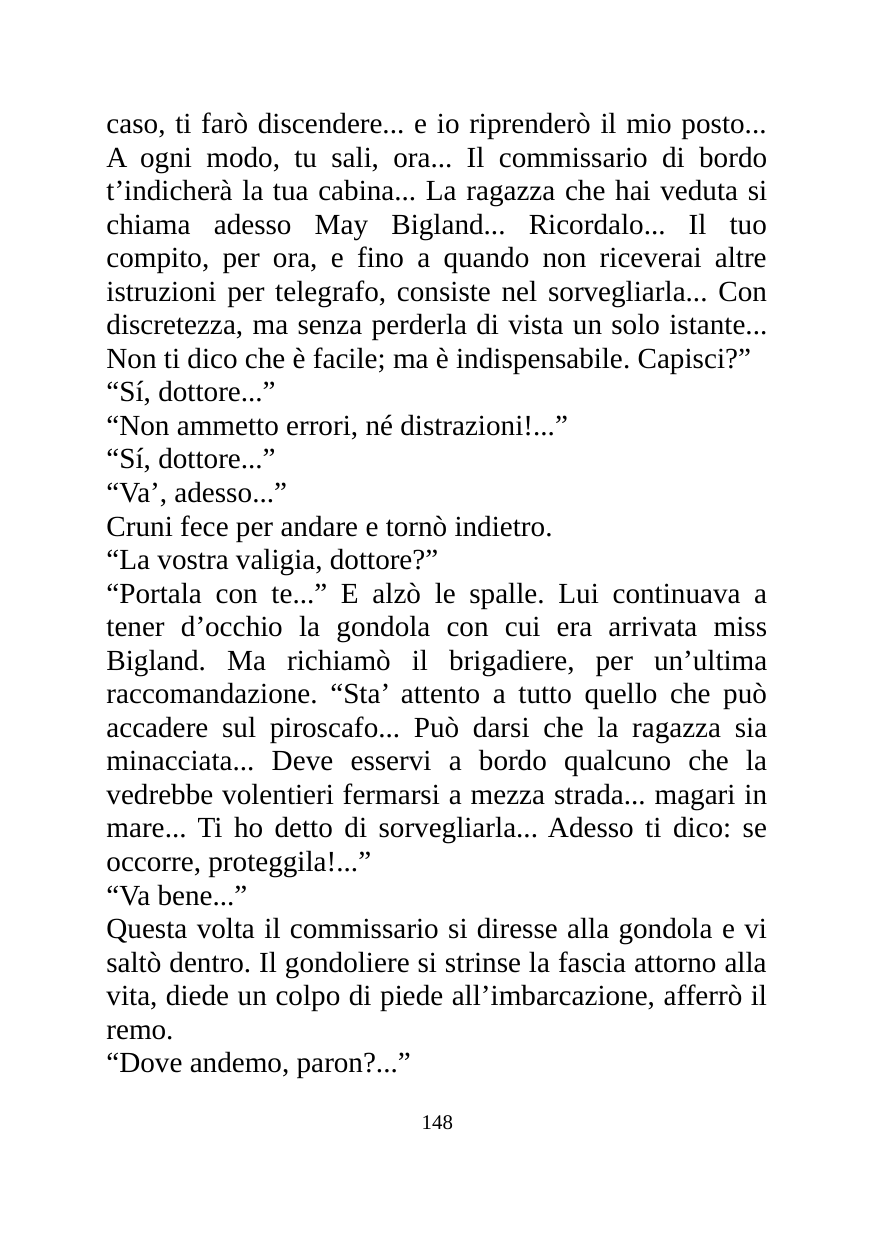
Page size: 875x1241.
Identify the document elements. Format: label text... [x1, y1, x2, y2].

text “Portala con te...” E alzò le spalle. Lui continuava a tener d’occhio la gondola con cui era arrivata miss Bigland. Ma richiamò il brigadiere, per un’ultima raccomandazione. “Sta’ attento a tutto quello che può accadere sul piroscafo... Può darsi che la ragazza sia minacciata... Deve esservi a bordo qualcuno che la vedrebbe volentieri fermarsi a mezza strada... magari in mare... Ti ho detto di sorvegliarla... Adesso ti dico: se occorre, proteggila!...” [106, 576, 768, 878]
text “Sí, dottore...” [106, 374, 768, 408]
text “La vostra valigia, dottore?” [106, 542, 768, 576]
text Questa volta il commissario si diresse alla gondola e vi saltò dentro. Il gondoliere si strinse la fascia attorno alla vita, diede un colpo di piede all’imbarcazione, afferrò il remo. [106, 911, 768, 1045]
text caso, ti farò discendere... e io riprenderò il mio posto... A ogni modo, tu sali, ora... Il commissario di bordo t’indicherà la tua cabina... La ragazza che hai veduta si chiama adesso May Bigland... Ricordalo... Il tuo compito, per ora, e fino a quando non riceverai altre istruzioni per telegrafo, consiste nel sorvegliarla... Con discretezza, ma senza perderla di vista un solo istante... Non ti dico che è facile; ma è indispensabile. Capisci?” [106, 106, 768, 374]
text “Va bene...” [106, 878, 768, 911]
text “Non ammetto errori, né distrazioni!...” [106, 408, 768, 442]
text “Dove andemo, paron?...” [106, 1045, 768, 1079]
text Cruni fece per andare e tornò indietro. [106, 509, 768, 542]
text “Sí, dottore...” [106, 442, 768, 475]
text “Va’, adesso...” [106, 475, 768, 509]
